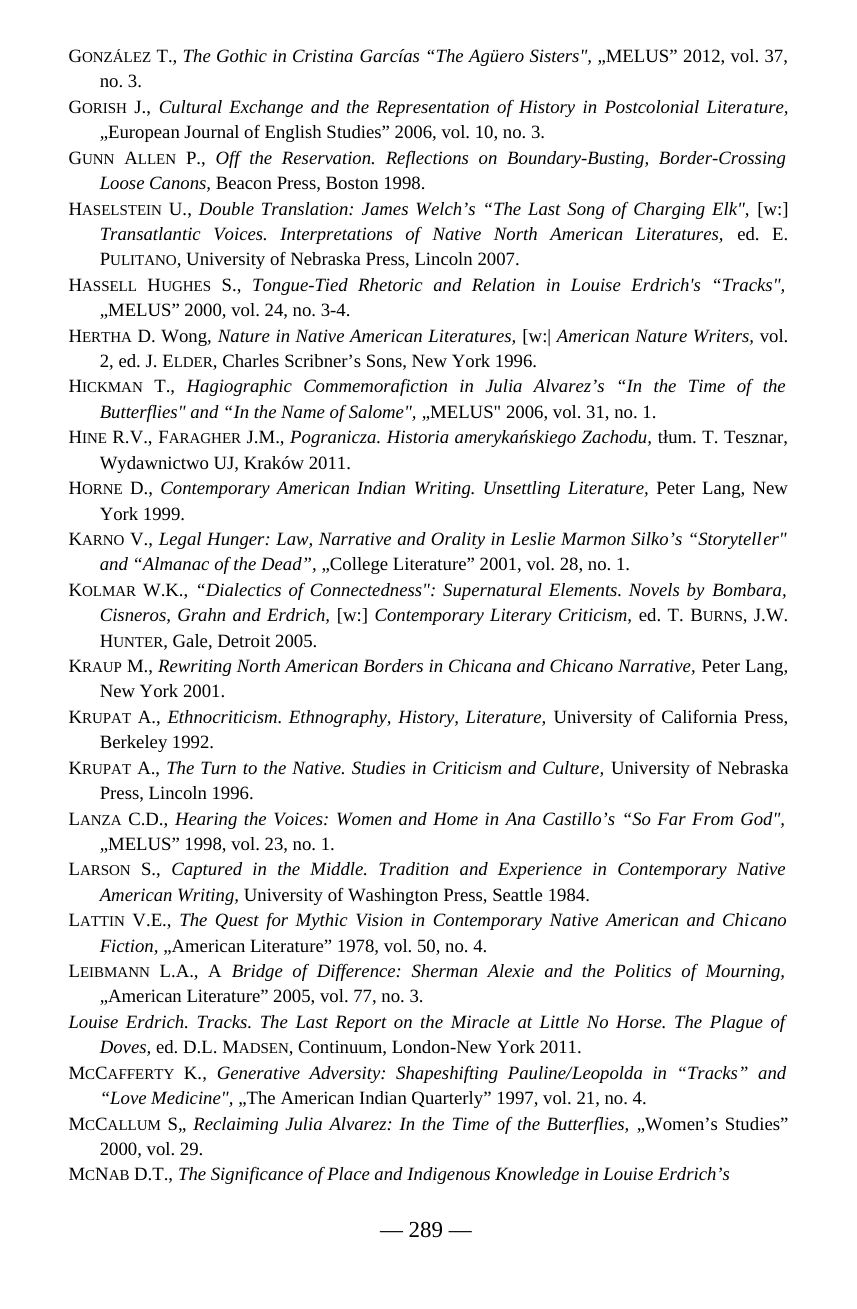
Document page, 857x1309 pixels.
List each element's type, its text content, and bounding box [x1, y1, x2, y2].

text Kolmar W.K., “Dialectics of Connectedness": Supernatural Elements. Novels by Bom­bara, Cisneros, Grahn and Erdrich, [w:] Contemporary Literary Criticism, ed. T. Burns, J.W. Hunter, Gale, Detroit 2005. [68, 579, 788, 651]
text — 289 — [371, 1216, 481, 1242]
text McCallum S„ Reclaiming Julia Alvarez: In the Time of the Butterflies, „Women’s Stud­ies” 2000, vol. 29. [68, 1112, 788, 1159]
text McCafferty K., Generative Adversity: Shapeshifting Pauline/Leopolda in “Tracks” and “Love Medicine", „The American Indian Quarterly” 1997, vol. 21, no. 4. [68, 1062, 788, 1109]
text Hertha D. Wong, Nature in Native American Literatures, [w:| American Nature Writ­ers, vol. 2, ed. J. Elder, Charles Scribner’s Sons, New York 1996. [68, 324, 788, 372]
text Gunn Allen P., Off the Reservation. Reflections on Boundary-Busting, Border-Crossing Loose Canons, Beacon Press, Boston 1998. [68, 147, 788, 194]
text González Т., The Gothic in Cristina Garcías “The Agüero Sisters", „MELUS” 2012, vol. 37, no. 3. [68, 45, 788, 92]
text Krupat A., Ethnocriticism. Ethnography, History, Literature, University of California Press, Berkeley 1992. [68, 706, 788, 753]
text Gorish J., Cultural Exchange and the Representation of History in Postcolonial Litera­ture, „European Journal of English Studies” 2006, vol. 10, no. 3. [68, 96, 788, 143]
text Hassell Hughes S., Tongue-Tied Rhetoric and Relation in Louise Erdrich's “Tracks", „MELUS” 2000, vol. 24, no. 3-4. [68, 274, 788, 321]
text Horne D., Contemporary American Indian Writing. Unsettling Literature, Peter Lang, New York 1999. [68, 477, 788, 524]
text Louise Erdrich. Tracks. The Last Report on the Miracle at Little No Horse. The Plague of Doves, ed. D.L. Madsen, Continuum, London-New York 2011. [68, 1011, 788, 1058]
text Kraup M., Rewriting North American Borders in Chicana and Chicano Narrative, Peter Lang, New York 2001. [68, 655, 788, 702]
text Hine R.V., Faragher J.M., Pogranicza. Historia amerykańskiego Zachodu, tłum. T. Tesznar, Wydawnictwo UJ, Kraków 2011. [68, 426, 788, 473]
text Leibmann L.A., A Bridge of Difference: Sherman Alexie and the Politics of Mourning, „American Literature” 2005, vol. 77, no. 3. [68, 960, 788, 1007]
text Lattin V.E., The Quest for Mythic Vision in Contemporary Native American and Chi­cano Fiction, „American Literature” 1978, vol. 50, no. 4. [68, 909, 788, 956]
text Krupat A., The Turn to the Native. Studies in Criticism and Culture, University of Ne­braska Press, Lincoln 1996. [68, 757, 788, 804]
text Larson S., Captured in the Middle. Tradition and Experience in Contemporary Native American Writing, University of Washington Press, Seattle 1984. [68, 858, 788, 905]
text Haselstein U., Double Translation: James Welch’s “The Last Song of Charging Elk", [w:] Transatlantic Voices. Interpretations of Native North American Literatures, ed. E. Pulitano, University of Nebraska Press, Lincoln 2007. [68, 197, 788, 270]
text Hickman T., Hagiographic Commemorafiction in Julia Alvarez’s “In the Time of the Butterflies" and “In the Name of Salome", „MELUS" 2006, vol. 31, no. 1. [68, 375, 788, 422]
text Karno V., Legal Hunger: Law, Narrative and Orality in Leslie Marmon Silko’s “Storytell­er" and “Almanac of the Dead”, „College Literature” 2001, vol. 28, no. 1. [68, 528, 788, 575]
text McNab D.T., The Significance of Place and Indigenous Knowledge in Louise Erdrich’s [68, 1163, 788, 1185]
text Lanza C.D., Hearing the Voices: Women and Home in Ana Castillo’s “So Far From God", „MELUS” 1998, vol. 23, no. 1. [68, 807, 788, 854]
